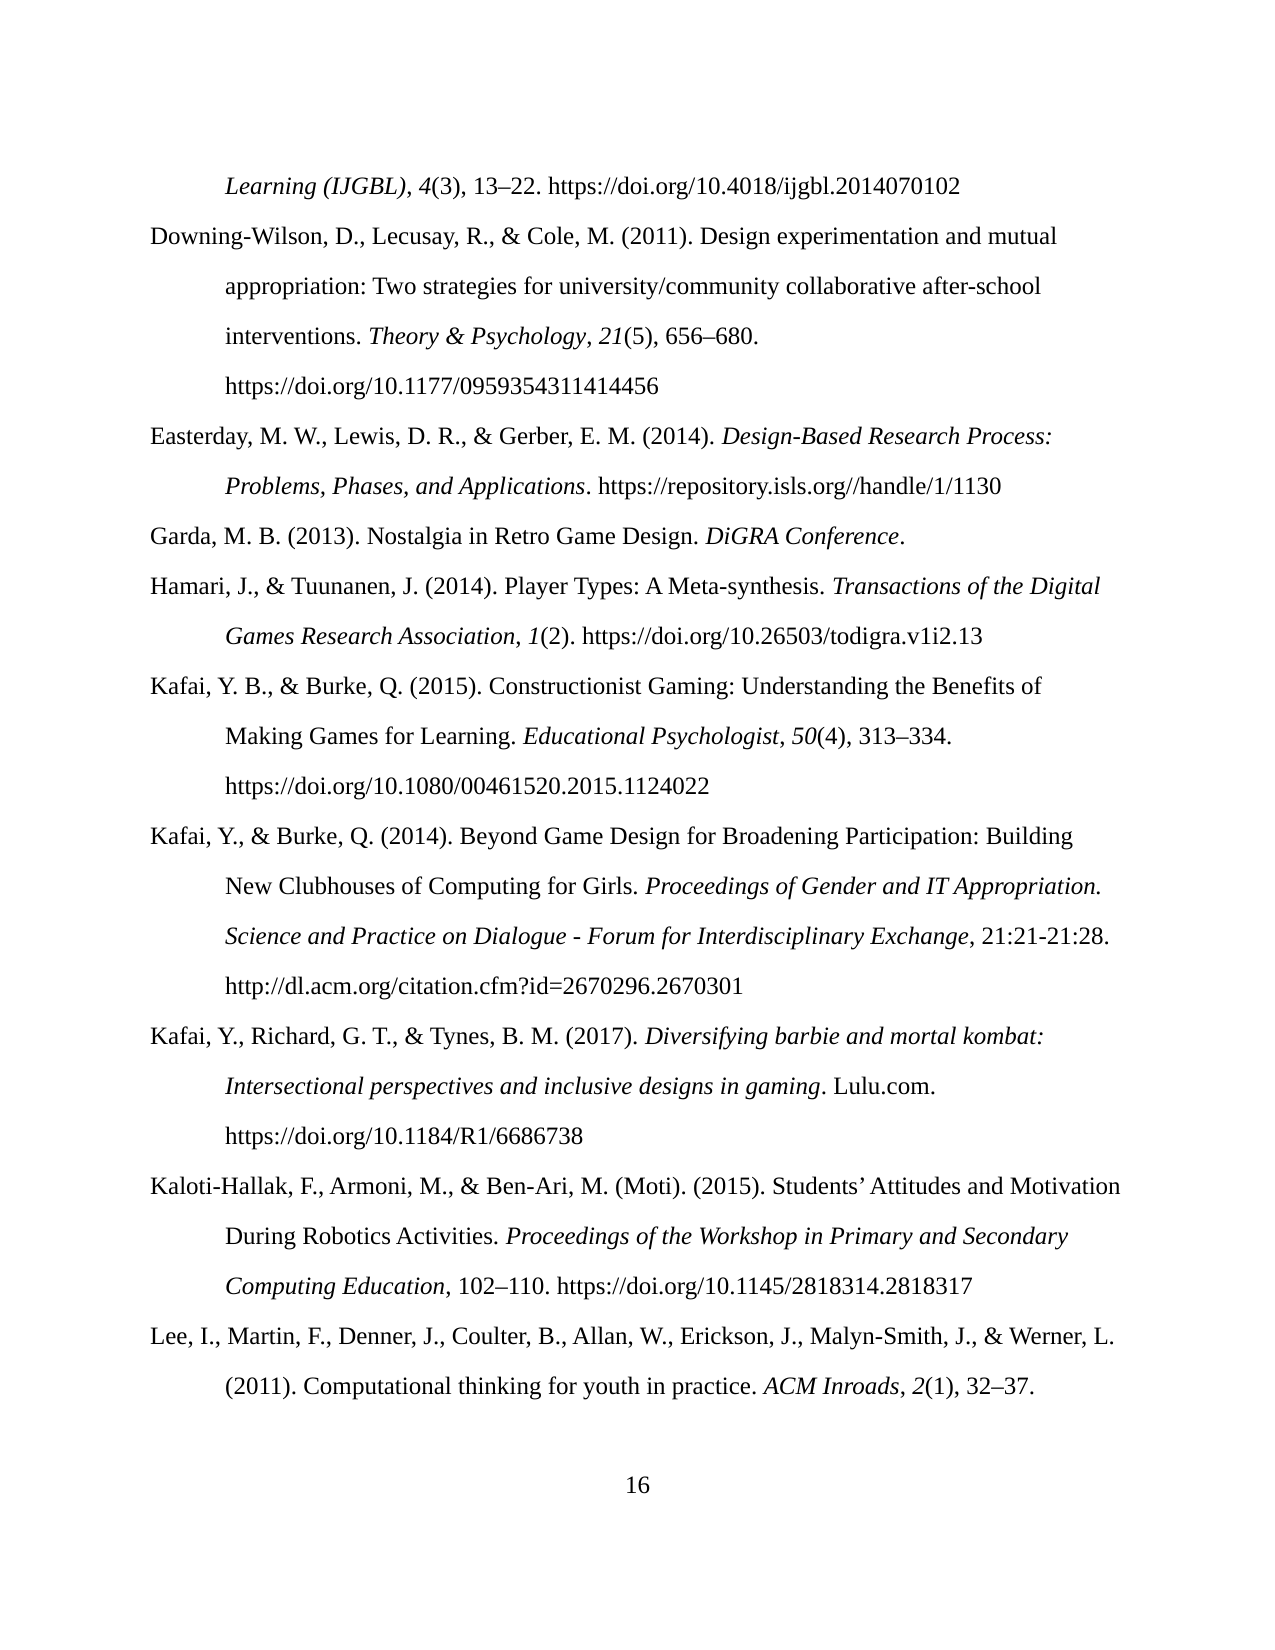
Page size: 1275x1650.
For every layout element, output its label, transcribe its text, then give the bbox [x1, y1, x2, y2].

text Lee, I., Martin, F., Denner, J., Coulter, B., Allan, W., Erickson, J., Malyn-Smith, J., & Werner, L. (2011). Computational thinking for youth in practice. ACM Inroads, 2(1), 32–37. [150, 1300, 1125, 1400]
text Kafai, Y., & Burke, Q. (2014). Beyond Game Design for Broadening Participation: Building New Clubhouses of Computing for Girls. Proceedings of Gender and IT Appropriation. Science and Practice on Dialogue - Forum for Interdisciplinary Exchange, 21:21-21:28. http://dl.acm.org/citation.cfm?id=2670296.2670301 [150, 800, 1125, 1000]
text Downing-Wilson, D., Lecusay, R., & Cole, M. (2011). Design experimentation and mutual appropriation: Two strategies for university/community collaborative after-school interventions. Theory & Psychology, 21(5), 656–680. https://doi.org/10.1177/0959354311414456 [150, 200, 1125, 400]
text Kafai, Y. B., & Burke, Q. (2015). Constructionist Gaming: Understanding the Benefits of Making Games for Learning. Educational Psychologist, 50(4), 313–334. https://doi.org/10.1080/00461520.2015.1124022 [150, 650, 1125, 800]
text Kaloti-Hallak, F., Armoni, M., & Ben-Ari, M. (Moti). (2015). Students’ Attitudes and Motivation During Robotics Activities. Proceedings of the Workshop in Primary and Secondary Computing Education, 102–110. https://doi.org/10.1145/2818314.2818317 [150, 1150, 1125, 1300]
text Garda, M. B. (2013). Nostalgia in Retro Game Design. DiGRA Conference. [150, 500, 1125, 550]
text Easterday, M. W., Lewis, D. R., & Gerber, E. M. (2014). Design-Based Research Process: Problems, Phases, and Applications. https://repository.isls.org//handle/1/1130 [150, 400, 1125, 500]
text Kafai, Y., Richard, G. T., & Tynes, B. M. (2017). Diversifying barbie and mortal kombat: Intersectional perspectives and inclusive designs in gaming. Lulu.com. https://doi.org/10.1184/R1/6686738 [150, 1000, 1125, 1150]
text Hamari, J., & Tuunanen, J. (2014). Player Types: A Meta-synthesis. Transactions of the Digital Games Research Association, 1(2). https://doi.org/10.26503/todigra.v1i2.13 [150, 550, 1125, 650]
text Learning (IJGBL), 4(3), 13–22. https://doi.org/10.4018/ijgbl.2014070102 [150, 150, 1125, 200]
